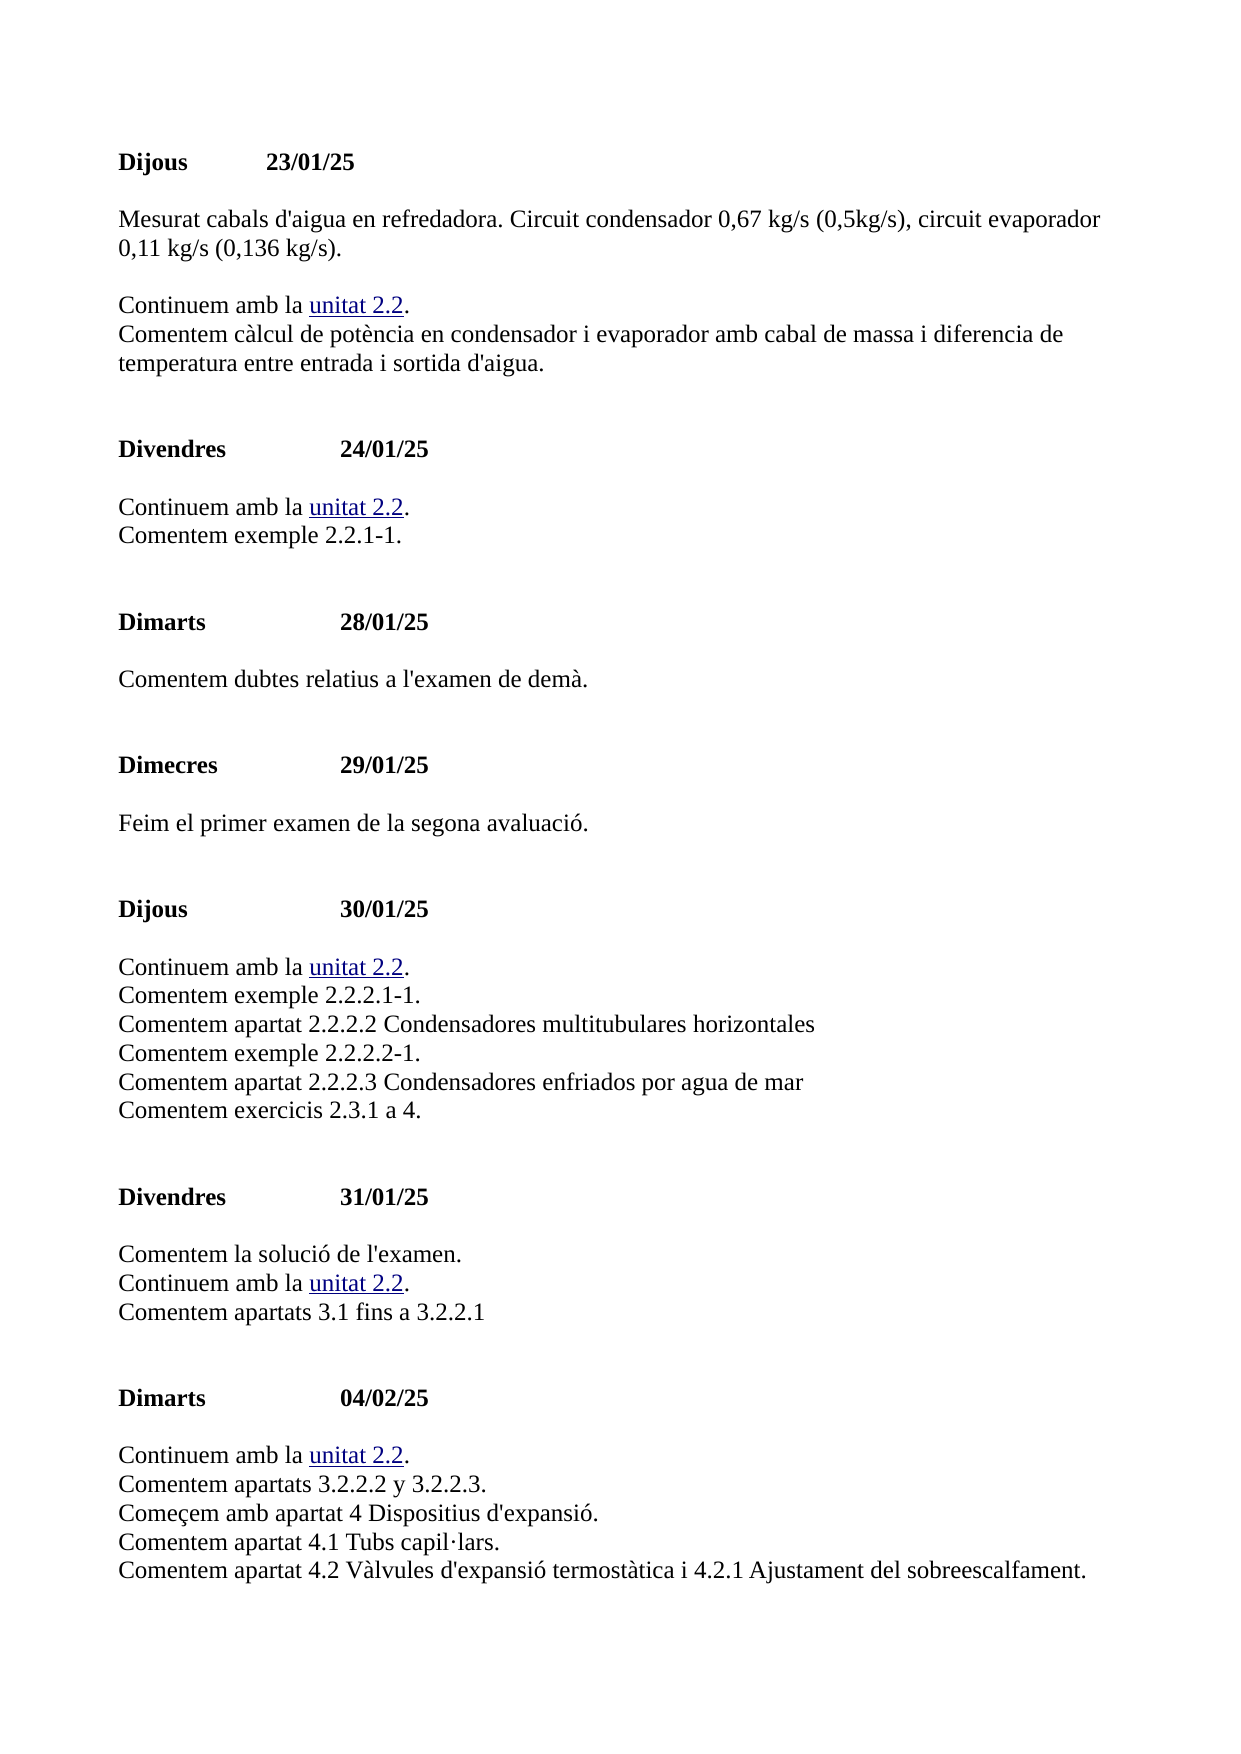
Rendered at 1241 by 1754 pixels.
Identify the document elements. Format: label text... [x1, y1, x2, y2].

text Comentem apartat 4.2 Vàlvules d'expansió termostàtica i 4.2.1 Ajustament del sobreescalfament. [118, 1556, 1122, 1584]
text Mesurat cabals d'aigua en refredadora. Circuit condensador 0,67 kg/s (0,5kg/s), circuit evaporador 0,11 kg/s (0,136 kg/s). [118, 204, 1122, 262]
text Comentem exemple 2.2.1-1. [118, 521, 1122, 549]
text Comentem càlcul de potència en condensador i evaporador amb cabal de massa i diferencia de temperatura entre entrada i sortida d'aigua. [118, 319, 1122, 377]
text Comentem apartats 3.2.2.2 y 3.2.2.3. [118, 1469, 1122, 1498]
text Comentem dubtes relatius a l'examen de demà. [118, 664, 1122, 693]
text Comentem exemple 2.2.2.1-1. [118, 981, 1122, 1009]
text Continuem amb la unitat 2.2. [118, 1268, 1122, 1297]
text Divendres 24/01/25 [118, 434, 1122, 463]
text Comentem exercicis 2.3.1 a 4. [118, 1096, 1122, 1124]
text Continuem amb la unitat 2.2. [118, 492, 1122, 521]
text Comentem apartat 2.2.2.2 Condensadores multitubulares horizontales [118, 1009, 1122, 1038]
text Dijous 30/01/25 [118, 894, 1122, 923]
text Comentem exemple 2.2.2.2-1. [118, 1038, 1122, 1067]
text Dimarts 04/02/25 [118, 1383, 1122, 1412]
text Divendres 31/01/25 [118, 1182, 1122, 1211]
text Começem amb apartat 4 Dispositius d'expansió. [118, 1498, 1122, 1527]
text Feim el primer examen de la segona avaluació. [118, 808, 1122, 837]
text Comentem apartat 4.1 Tubs capil·lars. [118, 1527, 1122, 1556]
text Continuem amb la unitat 2.2. [118, 952, 1122, 981]
text Dijous 23/01/25 [118, 147, 1122, 176]
text Dimecres 29/01/25 [118, 751, 1122, 779]
text Comentem apartats 3.1 fins a 3.2.2.1 [118, 1297, 1122, 1326]
text Comentem la solució de l'examen. [118, 1239, 1122, 1268]
text Continuem amb la unitat 2.2. [118, 291, 1122, 319]
text Dimarts 28/01/25 [118, 607, 1122, 636]
text Continuem amb la unitat 2.2. [118, 1441, 1122, 1469]
text Comentem apartat 2.2.2.3 Condensadores enfriados por agua de mar [118, 1067, 1122, 1096]
